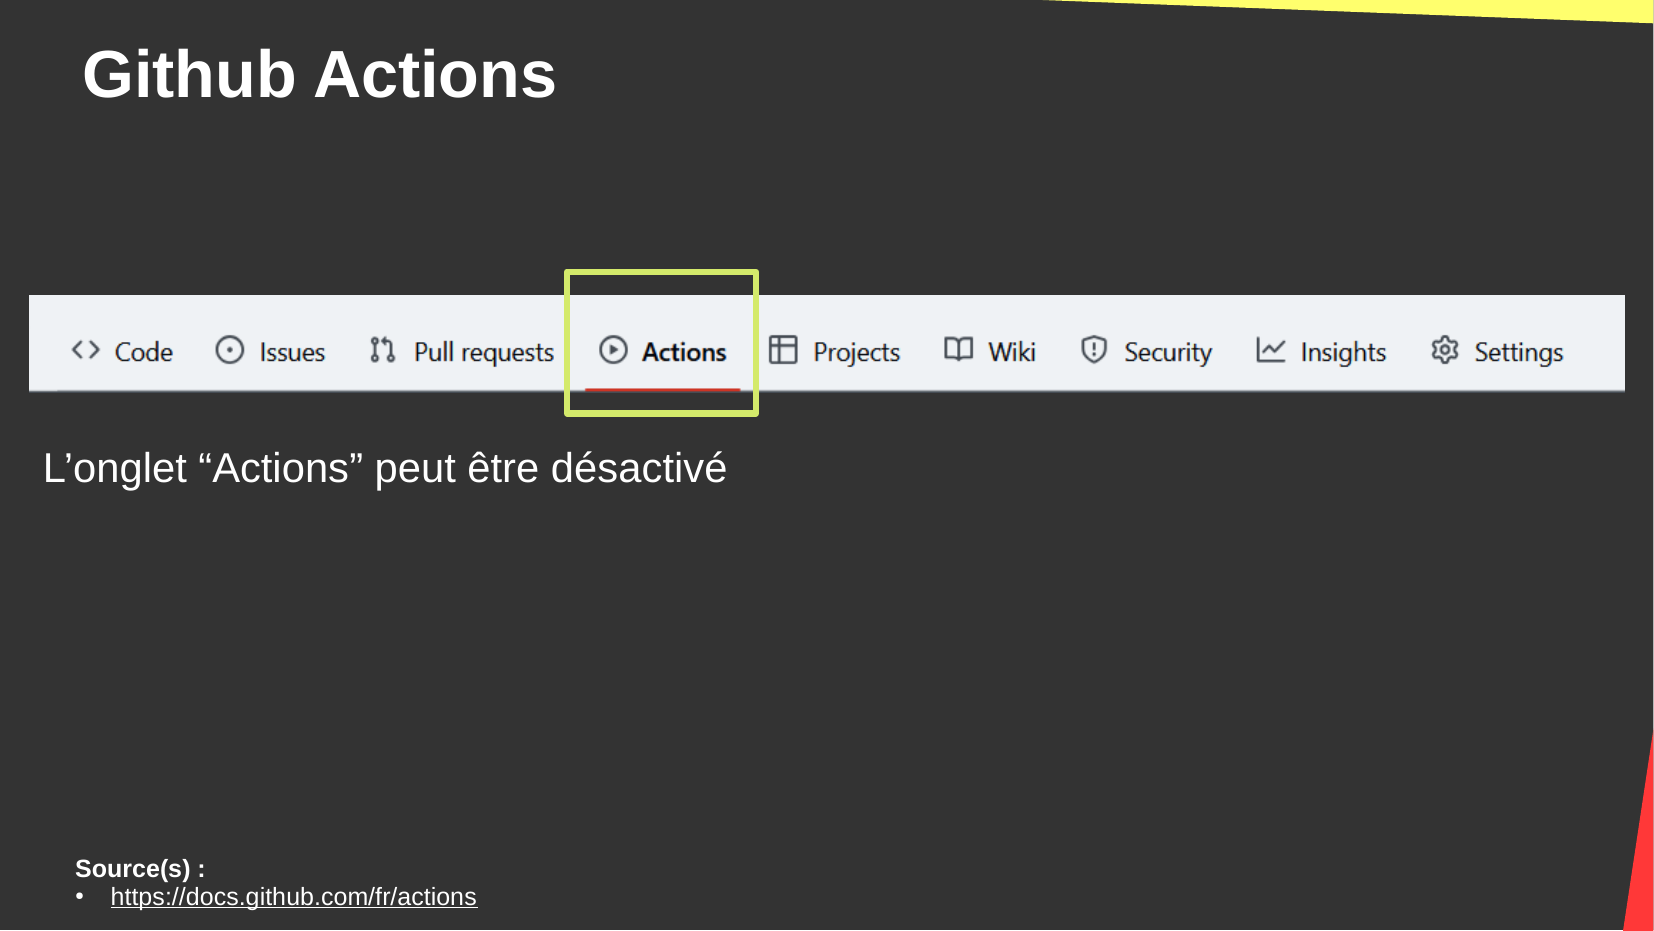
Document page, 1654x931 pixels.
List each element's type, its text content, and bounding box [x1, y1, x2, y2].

text_box [1623, 725, 1654, 931]
text_box [1042, 0, 1654, 24]
text_box Source(s) : https://docs.github.com/fr/actions [60, 809, 1546, 919]
picture [570, 295, 753, 393]
picture [759, 295, 1625, 393]
text_box L’onglet “Actions” peut être désactivé [28, 437, 1512, 508]
picture [29, 295, 564, 393]
title Github Actions [82, 37, 1123, 119]
